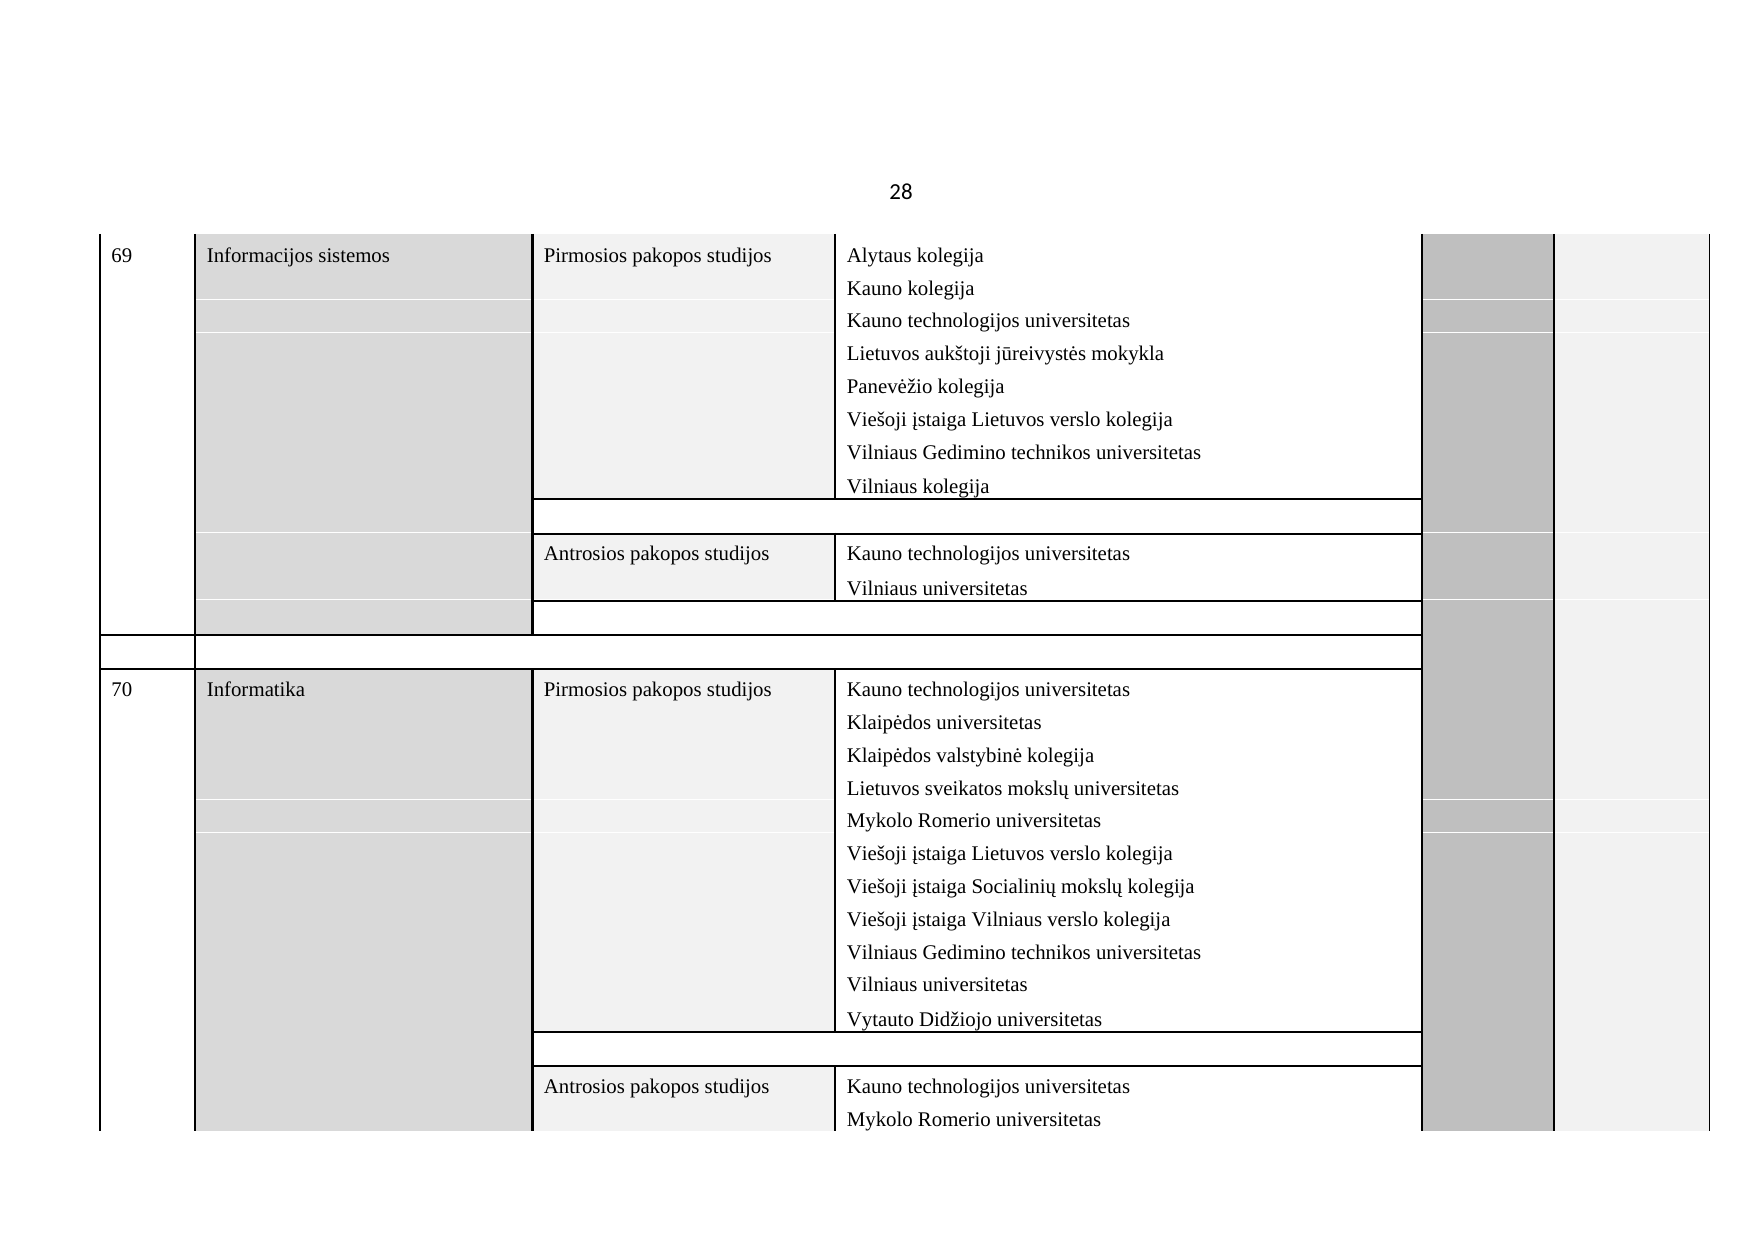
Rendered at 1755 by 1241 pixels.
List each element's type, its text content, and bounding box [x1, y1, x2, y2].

table_cell Panevėžio kolegija [836, 365, 1421, 398]
table_cell [1555, 964, 1709, 996]
table_cell [1423, 865, 1553, 898]
table_cell [534, 333, 834, 365]
table_cell [1555, 333, 1709, 365]
table_cell [196, 267, 531, 299]
table_cell [534, 701, 834, 734]
table_cell [196, 1065, 531, 1098]
table_cell [1555, 865, 1709, 898]
table_cell [1555, 365, 1709, 398]
table_cell [1555, 234, 1709, 267]
table_cell Vilniaus universitetas [836, 964, 1421, 996]
table_cell [196, 996, 531, 1031]
table_cell [1423, 1065, 1553, 1098]
table_cell [1423, 668, 1553, 701]
table_cell Vilniaus kolegija [836, 464, 1421, 498]
table_cell [101, 365, 194, 398]
table_cell [534, 1098, 834, 1131]
table_cell [1555, 300, 1709, 332]
table_cell [1555, 464, 1709, 498]
table_cell [1423, 1031, 1553, 1065]
table_cell Kauno technologijos universitetas [836, 535, 1421, 565]
table_cell [534, 300, 834, 332]
table_cell Alytaus kolegija [836, 234, 1421, 267]
table_cell [1423, 767, 1553, 799]
table_cell [1555, 898, 1709, 931]
table_cell [101, 1065, 194, 1098]
table_cell [196, 701, 531, 734]
table_cell [196, 833, 531, 865]
table_cell [101, 565, 194, 599]
table_cell [1423, 1098, 1553, 1131]
table_cell [534, 398, 834, 431]
table_cell [1423, 365, 1553, 398]
table_cell [1423, 565, 1553, 599]
table_cell [1423, 333, 1553, 365]
table_cell [196, 1031, 531, 1065]
table_cell [101, 636, 194, 668]
table_cell [101, 600, 194, 634]
table_cell [1423, 267, 1553, 299]
table_cell Vilniaus Gedimino technikos universitetas [836, 431, 1421, 464]
table_cell Pirmosios pakopos studijos Suma [534, 500, 1421, 532]
table_cell Pirmosios pakopos studijos [534, 670, 834, 701]
table_cell [1555, 668, 1709, 701]
table_cell [1555, 533, 1709, 565]
table_cell [1555, 1098, 1709, 1131]
table_cell [101, 800, 194, 832]
table_cell [1555, 267, 1709, 299]
table_cell [1555, 833, 1709, 865]
table_cell [101, 931, 194, 964]
table_cell [196, 964, 531, 996]
table_cell Vytauto Didžiojo universitetas [836, 996, 1421, 1031]
table_cell [196, 498, 531, 532]
table_cell Pirmosios pakopos studijos Suma [534, 1033, 1421, 1065]
table_cell [1555, 996, 1709, 1031]
table_cell [1555, 701, 1709, 734]
table_cell [1423, 833, 1553, 865]
table_cell Informacijos sistemos [196, 234, 531, 267]
table_cell Lietuvos aukštoji jūreivystės mokykla [836, 333, 1421, 365]
table_cell [1423, 734, 1553, 767]
table_cell [1555, 498, 1709, 532]
table_cell [101, 300, 194, 332]
table_cell [1555, 931, 1709, 964]
table_cell [101, 865, 194, 898]
table_cell Vilniaus Gedimino technikos universitetas [836, 931, 1421, 964]
table_cell Mykolo Romerio universitetas [836, 800, 1421, 832]
table_cell [1555, 600, 1709, 634]
table_cell [534, 767, 834, 799]
table_cell 69 [101, 234, 194, 267]
table_cell [101, 996, 194, 1031]
table_cell [1423, 996, 1553, 1031]
table_cell [101, 833, 194, 865]
table_cell [1423, 464, 1553, 498]
table_cell [534, 964, 834, 996]
table_cell Antrosios pakopos studijos [534, 1067, 834, 1098]
table_cell [534, 431, 834, 464]
table_cell [101, 1031, 194, 1065]
table_cell [196, 333, 531, 365]
table_cell [101, 1098, 194, 1131]
table_cell [101, 701, 194, 734]
table_cell [196, 1098, 531, 1131]
table_cell [196, 931, 531, 964]
table_cell [1555, 1065, 1709, 1098]
table_cell Viešoji įstaiga Socialinių mokslų kolegija [836, 865, 1421, 898]
table_cell [534, 565, 834, 599]
table_cell [1423, 634, 1553, 668]
table_cell Klaipėdos valstybinė kolegija [836, 734, 1421, 767]
table_cell [534, 931, 834, 964]
table_cell [101, 898, 194, 931]
table_cell [1423, 964, 1553, 996]
table_cell Vilniaus universitetas [836, 565, 1421, 599]
table_cell Antrosios pakopos studijos Suma [534, 602, 1421, 634]
table_cell [101, 431, 194, 464]
table_cell [101, 333, 194, 365]
table_cell [1423, 498, 1553, 532]
table_cell [1555, 767, 1709, 799]
table_cell [101, 398, 194, 431]
table_cell [534, 267, 834, 299]
table_cell [101, 767, 194, 799]
table_cell Kauno technologijos universitetas [836, 1067, 1421, 1098]
table_cell [196, 800, 531, 832]
table_cell [1555, 1031, 1709, 1065]
table_cell [1423, 398, 1553, 431]
table_cell Lietuvos sveikatos mokslų universitetas [836, 767, 1421, 799]
table_cell [1423, 533, 1553, 565]
table_cell Pirmosios pakopos studijos [534, 234, 834, 267]
table_cell Klaipėdos universitetas [836, 701, 1421, 734]
table_cell [1555, 634, 1709, 668]
table_cell [1423, 701, 1553, 734]
table_cell Kauno technologijos universitetas [836, 670, 1421, 701]
table_cell [1423, 800, 1553, 832]
table_cell [534, 898, 834, 931]
table_cell [534, 464, 834, 498]
table_cell [196, 565, 531, 599]
table_cell [101, 464, 194, 498]
table_cell [534, 734, 834, 767]
table_cell [534, 365, 834, 398]
table_cell [1423, 431, 1553, 464]
table_cell [1423, 234, 1553, 267]
table_cell Kauno kolegija [836, 267, 1421, 299]
table_cell [1423, 600, 1553, 634]
table_cell [1423, 300, 1553, 332]
table_cell [196, 767, 531, 799]
table_cell [196, 464, 531, 498]
table_cell [534, 996, 834, 1031]
table_cell [1555, 565, 1709, 599]
table_cell [534, 800, 834, 832]
table_cell [196, 533, 531, 565]
table_cell [196, 865, 531, 898]
table_cell [101, 498, 194, 532]
table_cell [101, 734, 194, 767]
table_cell [1555, 431, 1709, 464]
table_cell 70 [101, 670, 194, 701]
table_cell [1555, 800, 1709, 832]
table_cell [1555, 734, 1709, 767]
table_cell Viešoji įstaiga Lietuvos verslo kolegija [836, 398, 1421, 431]
table_cell Kauno technologijos universitetas [836, 300, 1421, 332]
table_cell [1555, 398, 1709, 431]
table_cell Mykolo Romerio universitetas [836, 1098, 1421, 1131]
table_cell [196, 300, 531, 332]
table_cell [196, 898, 531, 931]
table_cell [835, 636, 1421, 668]
table_cell [1423, 931, 1553, 964]
table_cell [196, 431, 531, 464]
table_cell [196, 365, 531, 398]
table_cell [196, 398, 531, 431]
table_cell [534, 833, 834, 865]
table_cell Antrosios pakopos studijos [534, 535, 834, 565]
table_cell [1423, 898, 1553, 931]
table_cell [196, 734, 531, 767]
table_cell [101, 267, 194, 299]
table_cell [101, 964, 194, 996]
table_cell Informacijos sistemos Suma [196, 636, 835, 668]
table_cell [534, 865, 834, 898]
table_cell Informatika [196, 670, 531, 701]
table_cell Viešoji įstaiga Lietuvos verslo kolegija [836, 833, 1421, 865]
table_cell [196, 600, 531, 634]
table_cell [101, 533, 194, 565]
table_cell Viešoji įstaiga Vilniaus verslo kolegija [836, 898, 1421, 931]
